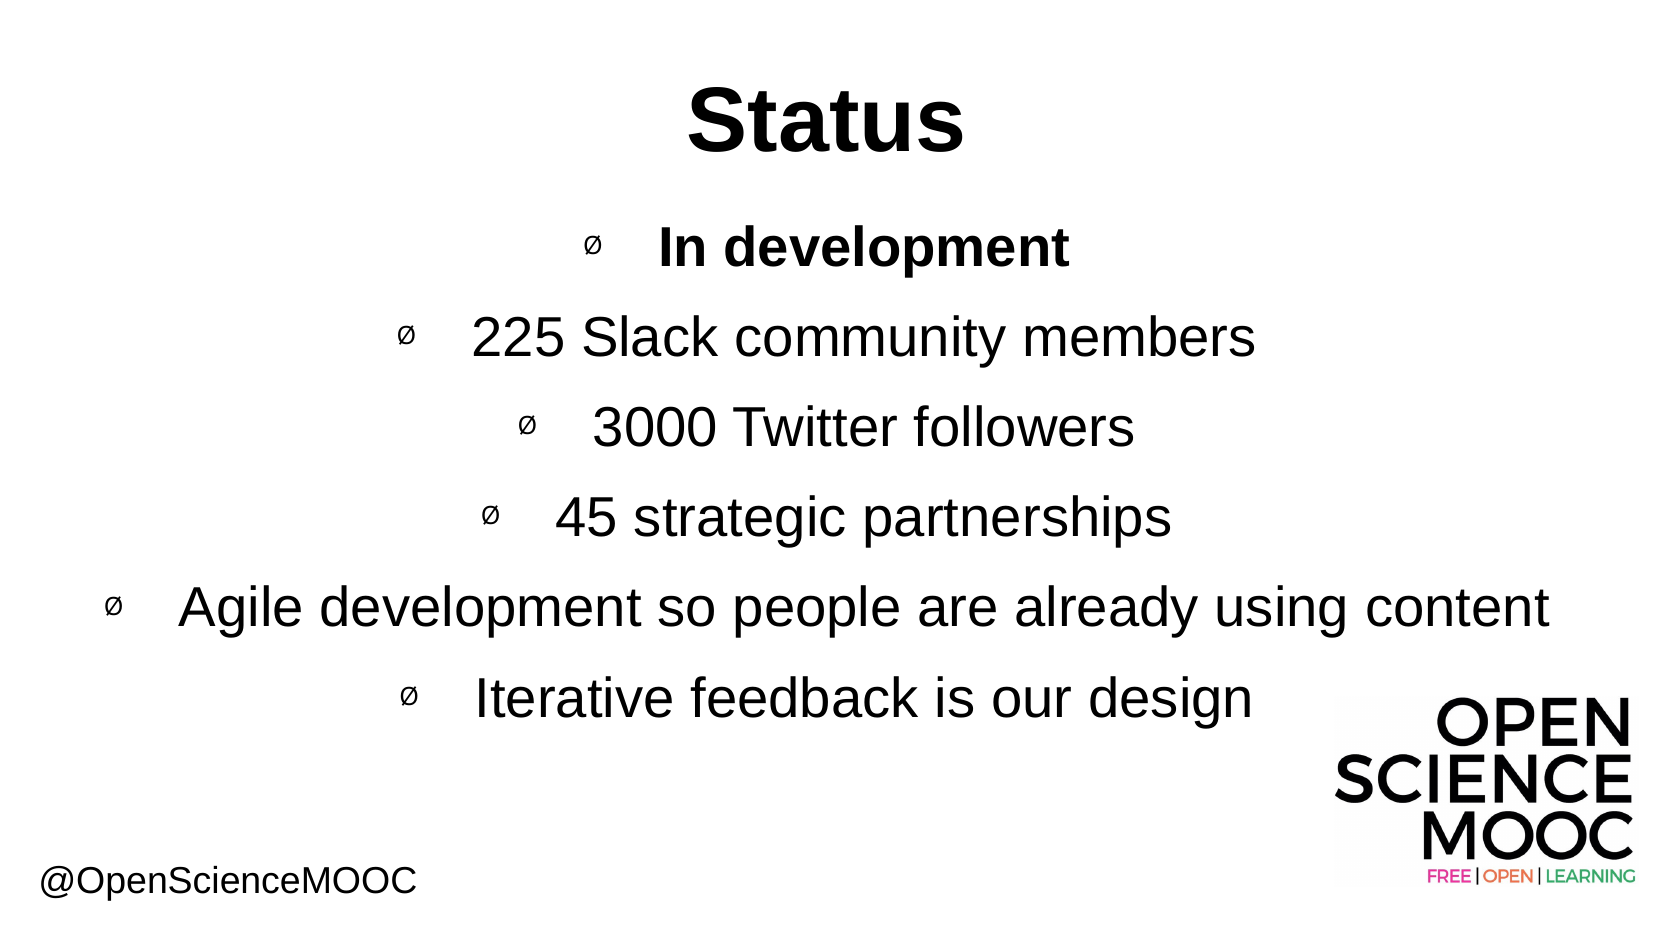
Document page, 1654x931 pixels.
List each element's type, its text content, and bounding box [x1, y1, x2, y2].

picture [1334, 696, 1639, 887]
text_box @OpenScienceMOOC [23, 852, 444, 910]
title Status [82, 37, 1571, 193]
list In development 225 Slack community members 3000 Twitter followers 45 strategic partnerships Agile development so people are already using content Iterative feedback is our design [82, 217, 1571, 758]
